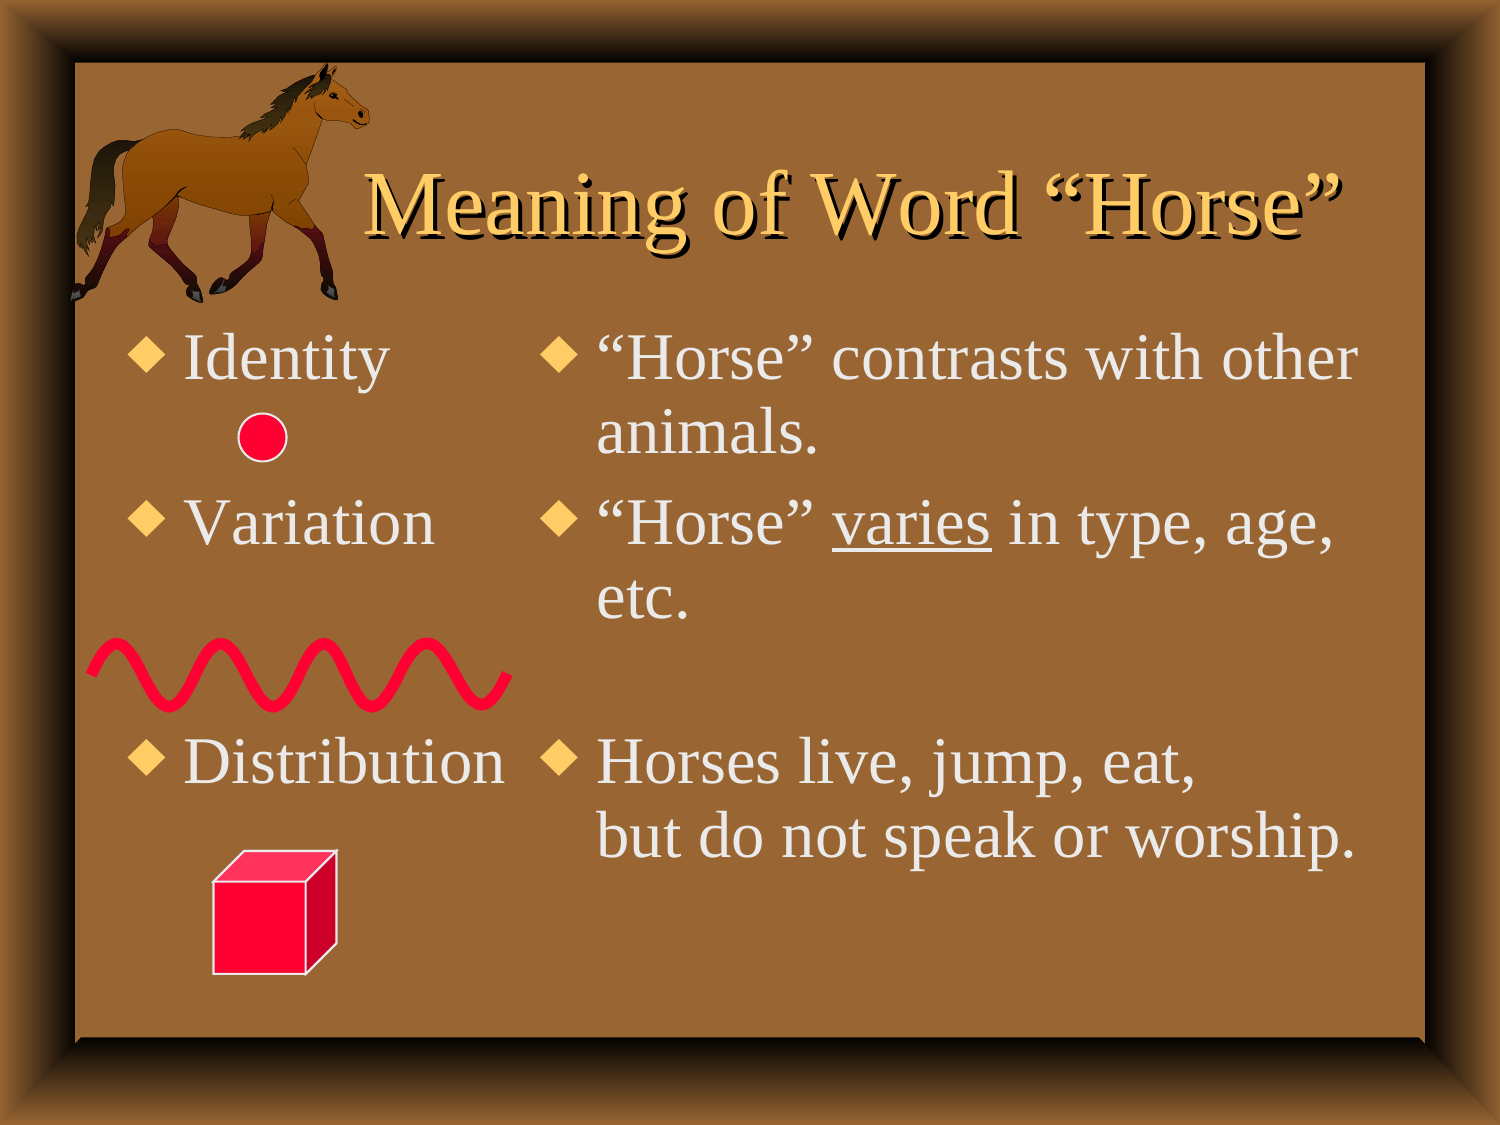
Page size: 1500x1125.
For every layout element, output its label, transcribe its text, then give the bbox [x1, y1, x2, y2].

picture [69, 63, 370, 304]
text_box [213, 850, 337, 974]
list Identity Variation Distribution [112, 312, 738, 988]
list “Horse” contrasts with other animals. “Horse” varies in type, age, etc. Horses live, jump, eat, but do not speak or worship. [738, 312, 1388, 988]
title Meaning of Word “Horse” [370, 74, 1388, 263]
text_box [238, 413, 287, 462]
text_box [85, 637, 513, 713]
